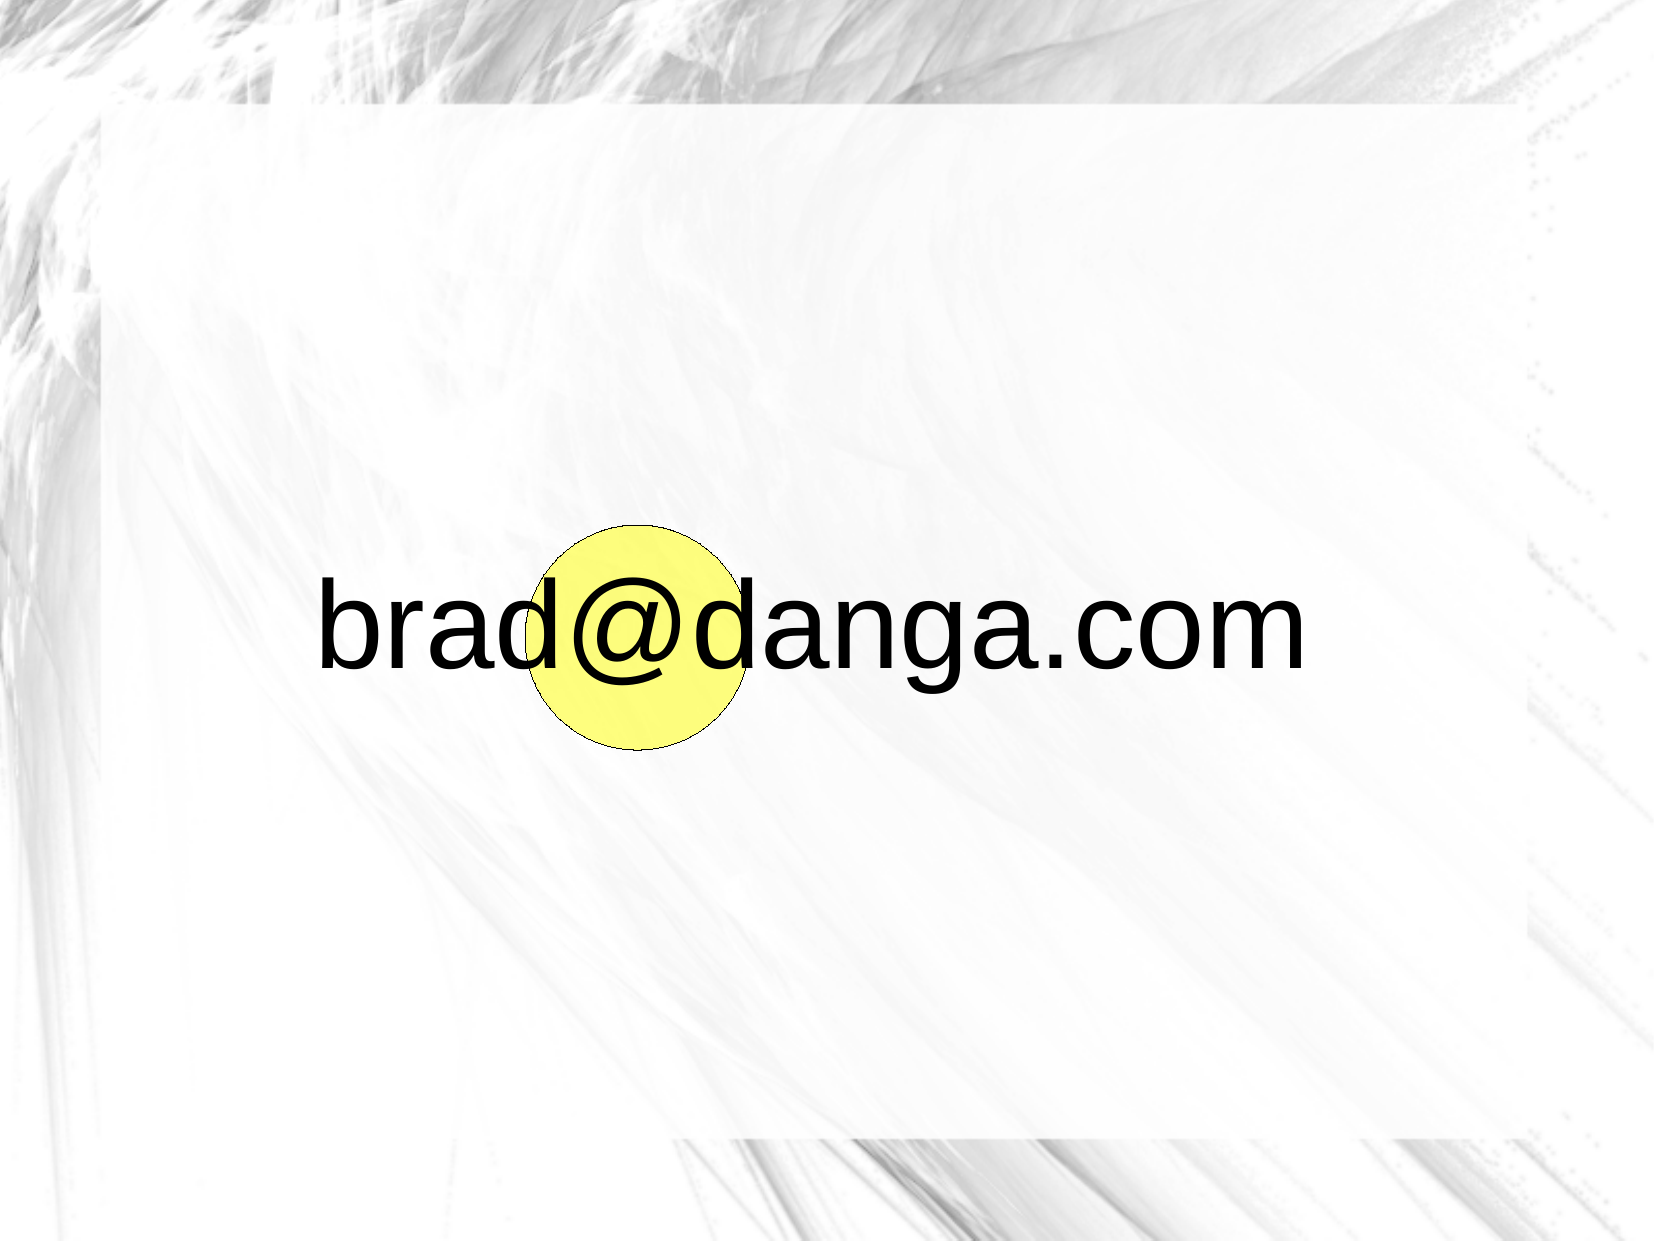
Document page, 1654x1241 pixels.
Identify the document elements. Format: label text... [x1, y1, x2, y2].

picture [0, 0, 1654, 1241]
subtitle brad@danga.com [118, 112, 1506, 1139]
